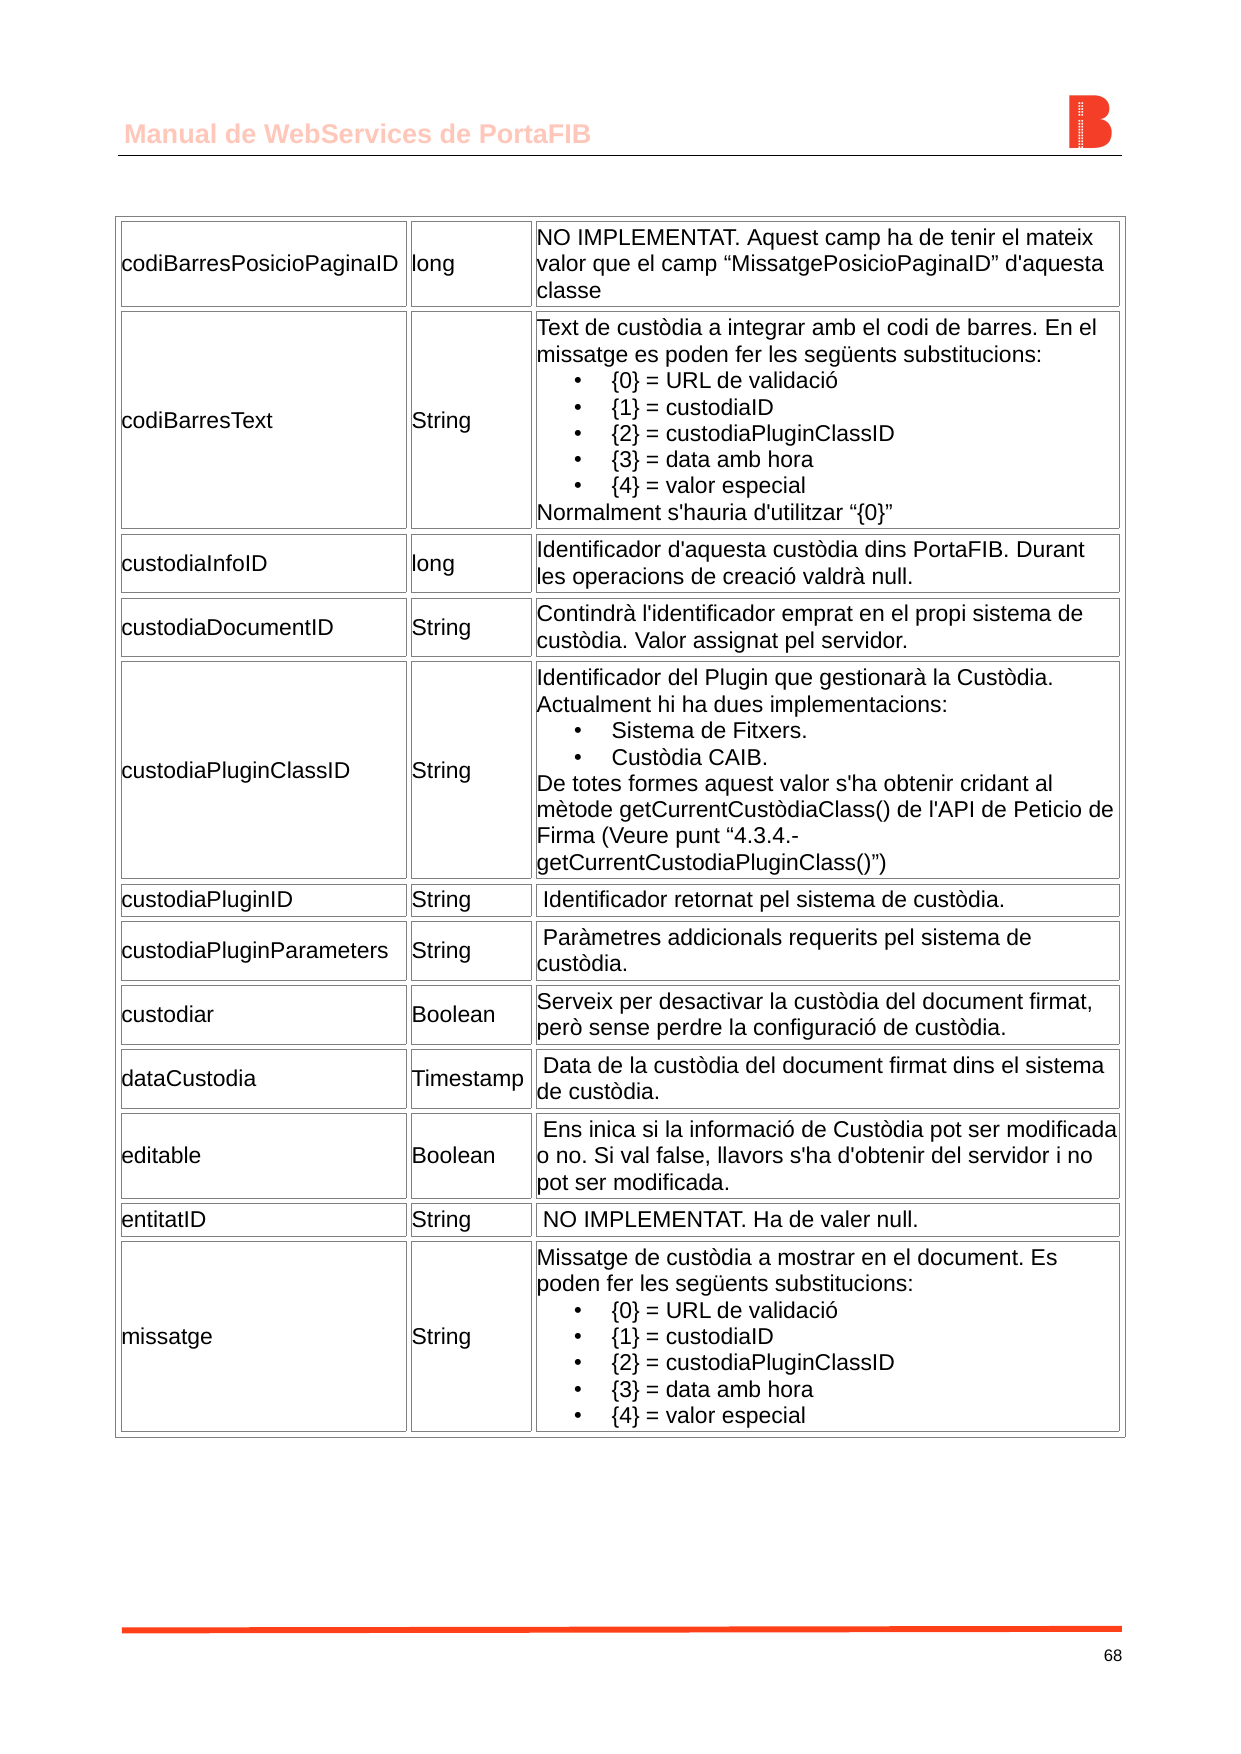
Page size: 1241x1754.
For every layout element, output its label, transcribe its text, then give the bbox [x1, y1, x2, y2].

table_cell Identificador retornat pel sistema de custòdia. [534, 878, 1122, 916]
table_cell custodiaInfoID [118, 528, 408, 592]
table_cell String [409, 306, 533, 528]
table_cell String [409, 592, 533, 656]
table_cell long [409, 528, 533, 592]
table_cell Text de custòdia a integrar amb el codi de barres. En el missatge es poden fer les següents substitucions: {0} = URL de validació {1} = custodiaID {2} = custodiaPluginClassID {3} = data amb hora {4} = valor especial Normalment s'hauria d'utilitzar “{0}” [534, 306, 1122, 528]
table_cell missatge [118, 1236, 408, 1431]
table_cell Ens inica si la informació de Custòdia pot ser modificada o no. Si val false, llavors s'ha d'obtenir del servidor i no pot ser modificada. [534, 1108, 1122, 1198]
table_cell String [409, 656, 533, 878]
table_cell Boolean [409, 1108, 533, 1198]
table_cell custodiaPluginParameters [118, 916, 408, 980]
table_cell custodiar [118, 980, 408, 1044]
table_cell codiBarresPosicioPaginaID [118, 217, 408, 306]
table_cell Identificador d'aquesta custòdia dins PortaFIB. Durant les operacions de creació valdrà null. [534, 528, 1122, 592]
table_cell String [409, 1236, 533, 1431]
table_cell custodiaDocumentID [118, 592, 408, 656]
table_cell custodiaPluginID [118, 878, 408, 916]
table_cell codiBarresText [118, 306, 408, 528]
table_cell NO IMPLEMENTAT. Ha de valer null. [534, 1198, 1122, 1236]
table_cell Paràmetres addicionals requerits pel sistema de custòdia. [534, 916, 1122, 980]
table_cell String [409, 878, 533, 916]
table_cell NO IMPLEMENTAT. Aquest camp ha de tenir el mateix valor que el camp “MissatgePosicioPaginaID” d'aquesta classe [534, 217, 1122, 306]
table_cell Data de la custòdia del document firmat dins el sistema de custòdia. [534, 1044, 1122, 1108]
table_cell String [409, 916, 533, 980]
table_cell Timestamp [409, 1044, 533, 1108]
table_cell entitatID [118, 1198, 408, 1236]
table_cell String [409, 1198, 533, 1236]
table_cell custodiaPluginClassID [118, 656, 408, 878]
picture [1063, 94, 1117, 150]
table_cell Serveix per desactivar la custòdia del document firmat, però sense perdre la configuració de custòdia. [534, 980, 1122, 1044]
table_cell editable [118, 1108, 408, 1198]
table_cell Identificador del Plugin que gestionarà la Custòdia. Actualment hi ha dues implementacions: Sistema de Fitxers. Custòdia CAIB. De totes formes aquest valor s'ha obtenir cridant al mètode getCurrentCustòdiaClass() de l'API de Peticio de Firma (Veure punt “4.3.4.-getCurrentCustodiaPluginClass()”) [534, 656, 1122, 878]
table_cell Missatge de custòdia a mostrar en el document. Es poden fer les següents substitucions: {0} = URL de validació {1} = custodiaID {2} = custodiaPluginClassID {3} = data amb hora {4} = valor especial [534, 1236, 1122, 1431]
table_cell dataCustodia [118, 1044, 408, 1108]
table_cell Boolean [409, 980, 533, 1044]
table_cell Contindrà l'identificador emprat en el propi sistema de custòdia. Valor assignat pel servidor. [534, 592, 1122, 656]
table_cell long [409, 217, 533, 306]
